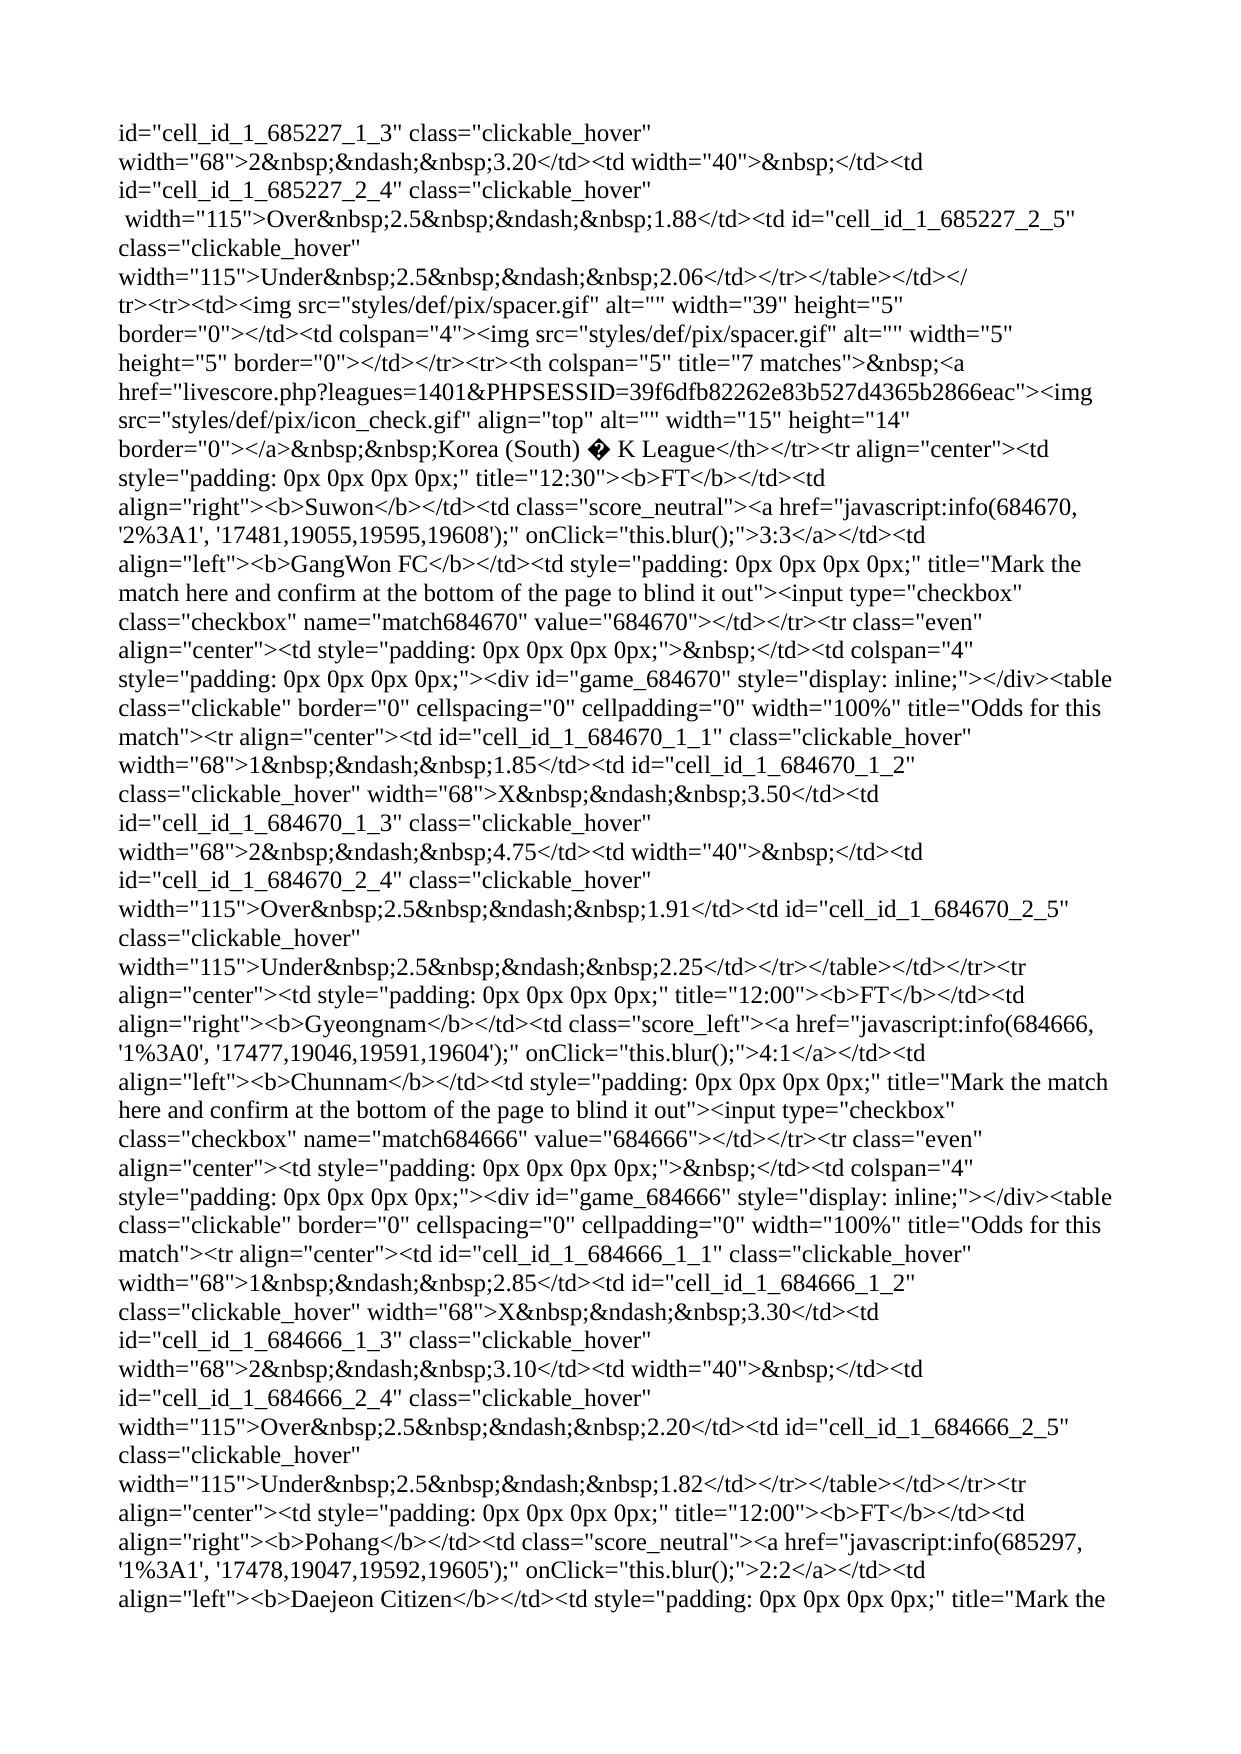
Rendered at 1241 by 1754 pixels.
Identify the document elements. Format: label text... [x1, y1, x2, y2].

text width="115">Over&nbsp;2.5&nbsp;&ndash;&nbsp;1.88</td><td id="cell_id_1_685227_2_5" class="clickable_hover" width="115">Under&nbsp;2.5&nbsp;&ndash;&nbsp;2.06</td></tr></table></td></tr><tr><td><img src="styles/def/pix/spacer.gif" alt="" width="39" height="5" border="0"></td><td colspan="4"><img src="styles/def/pix/spacer.gif" alt="" width="5" height="5" border="0"></td></tr><tr><th colspan="5" title="7 matches">&nbsp;<a href="livescore.php?leagues=1401&PHPSESSID=39f6dfb82262e83b527d4365b2866eac"><img src="styles/def/pix/icon_check.gif" align="top" alt="" width="15" height="14" border="0"></a>&nbsp;&nbsp;Korea (South) � K League</th></tr><tr align="center"><td style="padding: 0px 0px 0px 0px;" title="12:30"><b>FT</b></td><td align="right"><b>Suwon</b></td><td class="score_neutral"><a href="javascript:info(684670, '2%3A1', '17481,19055,19595,19608');" onClick="this.blur();">3:3</a></td><td align="left"><b>GangWon FC</b></td><td style="padding: 0px 0px 0px 0px;" title="Mark the match here and confirm at the bottom of the page to blind it out"><input type="checkbox" class="checkbox" name="match684670" value="684670"></td></tr><tr class="even" align="center"><td style="padding: 0px 0px 0px 0px;">&nbsp;</td><td colspan="4" style="padding: 0px 0px 0px 0px;"><div id="game_684670" style="display: inline;"></div><table class="clickable" border="0" cellspacing="0" cellpadding="0" width="100%" title="Odds for this match"><tr align="center"><td id="cell_id_1_684670_1_1" class="clickable_hover" width="68">1&nbsp;&ndash;&nbsp;1.85</td><td id="cell_id_1_684670_1_2" class="clickable_hover" width="68">X&nbsp;&ndash;&nbsp;3.50</td><td id="cell_id_1_684670_1_3" class="clickable_hover" width="68">2&nbsp;&ndash;&nbsp;4.75</td><td width="40">&nbsp;</td><td id="cell_id_1_684670_2_4" class="clickable_hover" width="115">Over&nbsp;2.5&nbsp;&ndash;&nbsp;1.91</td><td id="cell_id_1_684670_2_5" class="clickable_hover" width="115">Under&nbsp;2.5&nbsp;&ndash;&nbsp;2.25</td></tr></table></td></tr><tr align="center"><td style="padding: 0px 0px 0px 0px;" title="12:00"><b>FT</b></td><td align="right"><b>Gyeongnam</b></td><td class="score_left"><a href="javascript:info(684666, '1%3A0', '17477,19046,19591,19604');" onClick="this.blur();">4:1</a></td><td align="left"><b>Chunnam</b></td><td style="padding: 0px 0px 0px 0px;" title="Mark the match here and confirm at the bottom of the page to blind it out"><input type="checkbox" class="checkbox" name="match684666" value="684666"></td></tr><tr class="even" align="center"><td style="padding: 0px 0px 0px 0px;">&nbsp;</td><td colspan="4" style="padding: 0px 0px 0px 0px;"><div id="game_684666" style="display: inline;"></div><table class="clickable" border="0" cellspacing="0" cellpadding="0" width="100%" title="Odds for this match"><tr align="center"><td id="cell_id_1_684666_1_1" class="clickable_hover" width="68">1&nbsp;&ndash;&nbsp;2.85</td><td id="cell_id_1_684666_1_2" class="clickable_hover" width="68">X&nbsp;&ndash;&nbsp;3.30</td><td id="cell_id_1_684666_1_3" class="clickable_hover" width="68">2&nbsp;&ndash;&nbsp;3.10</td><td width="40">&nbsp;</td><td id="cell_id_1_684666_2_4" class="clickable_hover" width="115">Over&nbsp;2.5&nbsp;&ndash;&nbsp;2.20</td><td id="cell_id_1_684666_2_5" class="clickable_hover" width="115">Under&nbsp;2.5&nbsp;&ndash;&nbsp;1.82</td></tr></table></td></tr><tr align="center"><td style="padding: 0px 0px 0px 0px;" title="12:00"><b>FT</b></td><td align="right"><b>Pohang</b></td><td class="score_neutral"><a href="javascript:info(685297, '1%3A1', '17478,19047,19592,19605');" onClick="this.blur();">2:2</a></td><td align="left"><b>Daejeon Citizen</b></td><td style="padding: 0px 0px 0px 0px;" title="Mark the [118, 204, 1122, 1613]
text id="cell_id_1_685227_1_3" class="clickable_hover" width="68">2&nbsp;&ndash;&nbsp;3.20</td><td width="40">&nbsp;</td><td id="cell_id_1_685227_2_4" class="clickable_hover" [118, 118, 1122, 204]
